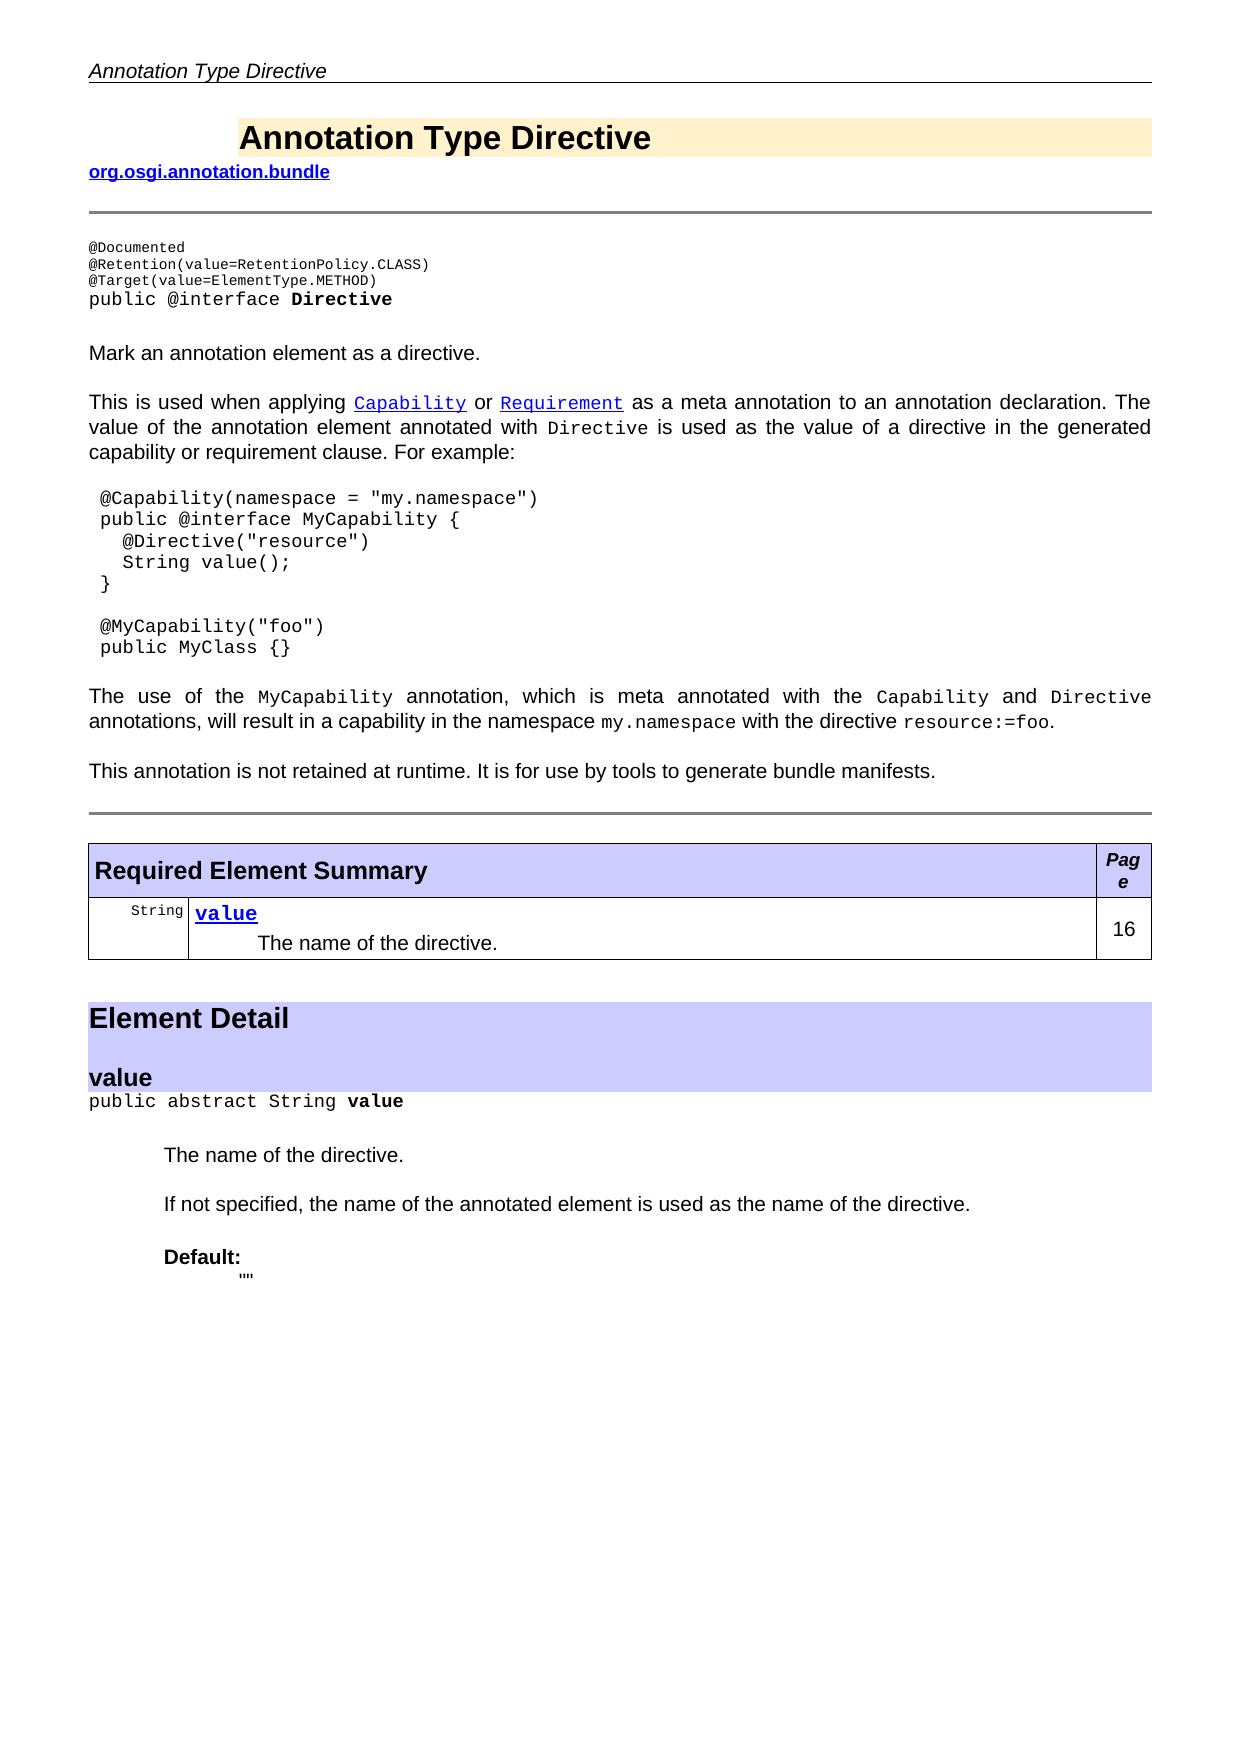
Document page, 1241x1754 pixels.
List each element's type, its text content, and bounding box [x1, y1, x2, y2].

text If not specified, the name of the annotated element is used as the name of the directive. [163, 1192, 1152, 1216]
text public abstract String value [88, 1092, 1152, 1113]
table_header Required Element Summary [89, 844, 1096, 897]
text This is used when applying Capability or Requirement as a meta annotation to an annotation declaration. The value of the annotation element annotated with Directive is used as the value of a directive in the generated capability or requirement clause. For example: [88, 389, 1152, 464]
text org.osgi.annotation.bundle [88, 160, 1152, 182]
table_cell value The name of the directive. [189, 898, 1096, 959]
text The name of the directive. [163, 1143, 1152, 1167]
table_cell String [89, 898, 188, 959]
text "" [238, 1269, 1152, 1293]
text Default: [163, 1245, 1152, 1269]
text Mark an annotation element as a directive. [88, 341, 1152, 364]
subtitle Element Detail [88, 1002, 1152, 1035]
table_cell 16 [1097, 898, 1151, 959]
subtitle Annotation Type Directive [238, 118, 1152, 157]
text The use of the MyCapability annotation, which is meta annotated with the Capability and Directive annotations, will result in a capability in the namespace my.namespace with the directive resource:=foo. [88, 684, 1152, 734]
subtitle value [88, 1063, 1152, 1092]
table_header Page [1097, 844, 1151, 897]
text This annotation is not retained at runtime. It is for use by tools to generate bundle manifests. [88, 759, 1152, 783]
text @Documented @Retention(value=RetentionPolicy.CLASS) @Target(value=ElementType.METHOD) public @interface Directive [88, 240, 1152, 311]
text @Capability(namespace = "my.namespace") public @interface MyCapability { @Directive("resource") String value(); } @MyCapability("foo") public MyClass {} [88, 489, 1152, 659]
